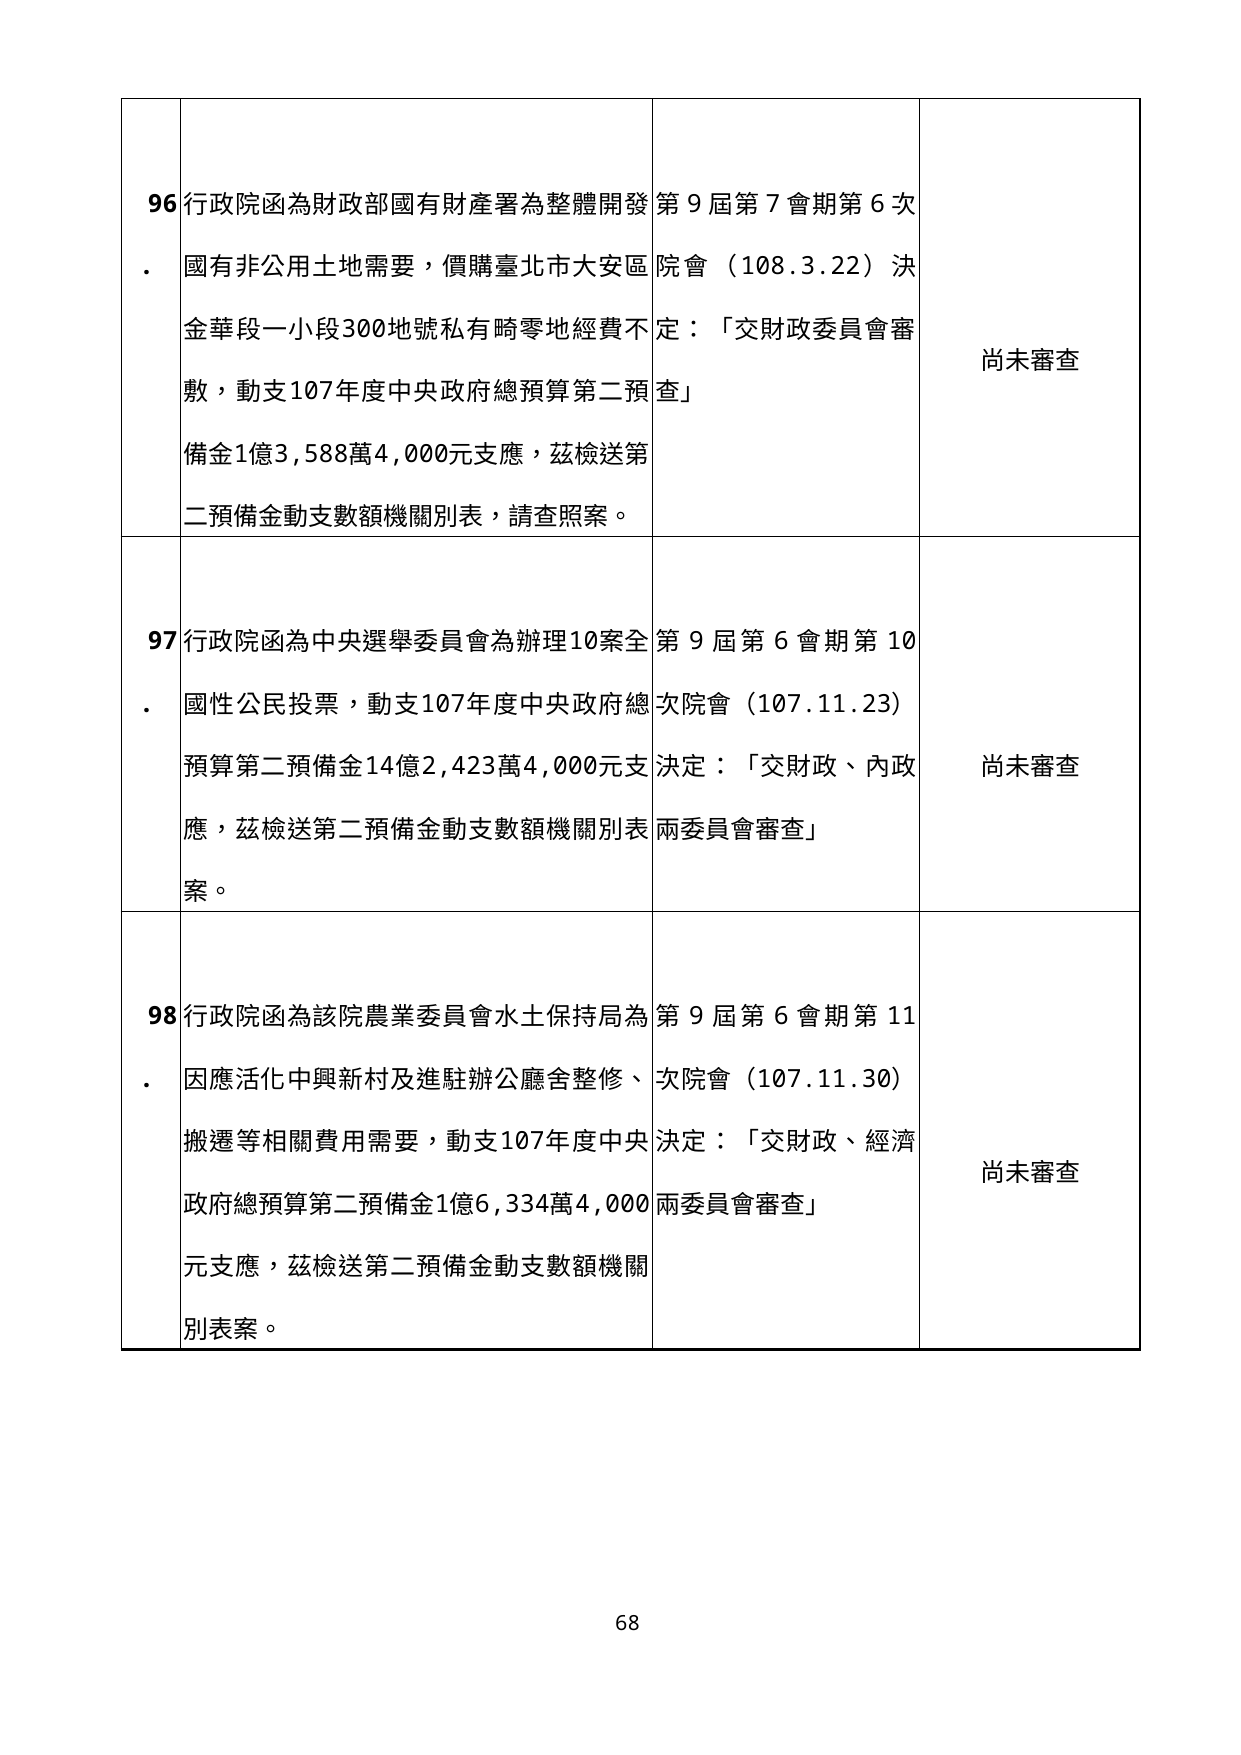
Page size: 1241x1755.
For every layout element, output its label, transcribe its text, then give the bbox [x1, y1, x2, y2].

table_cell [122, 99, 180, 536]
table_cell [122, 912, 180, 1348]
table_cell [122, 537, 180, 911]
table_cell 第9屆第6會期第10次院會（107.11.23）決定：「交財政、內政兩委員會審查」 [653, 537, 919, 911]
table_cell 尚未審查 [920, 537, 1139, 911]
table_cell 尚未審查 [920, 912, 1139, 1348]
table_cell 尚未審查 [920, 99, 1139, 536]
table_cell 行政院函為該院農業委員會水土保持局為因應活化中興新村及進駐辦公廳舍整修、搬遷等相關費用需要，動支107年度中央政府總預算第二預備金1億6,334萬4,000元支應，茲檢送第二預備金動支數額機關別表案。 [181, 912, 652, 1348]
table_cell 第9屆第6會期第11次院會（107.11.30）決定：「交財政、經濟兩委員會審查」 [653, 912, 919, 1348]
table_cell 第9屆第7會期第6次院會（108.3.22）決定：「交財政委員會審查」 [653, 99, 919, 536]
table_cell 行政院函為財政部國有財產署為整體開發國有非公用土地需要，價購臺北市大安區金華段一小段300地號私有畸零地經費不敷，動支107年度中央政府總預算第二預備金1億3,588萬4,000元支應，茲檢送第二預備金動支數額機關別表，請查照案。 [181, 99, 652, 536]
table_cell 行政院函為中央選舉委員會為辦理10案全國性公民投票，動支107年度中央政府總預算第二預備金14億2,423萬4,000元支應，茲檢送第二預備金動支數額機關別表案。 [181, 537, 652, 911]
